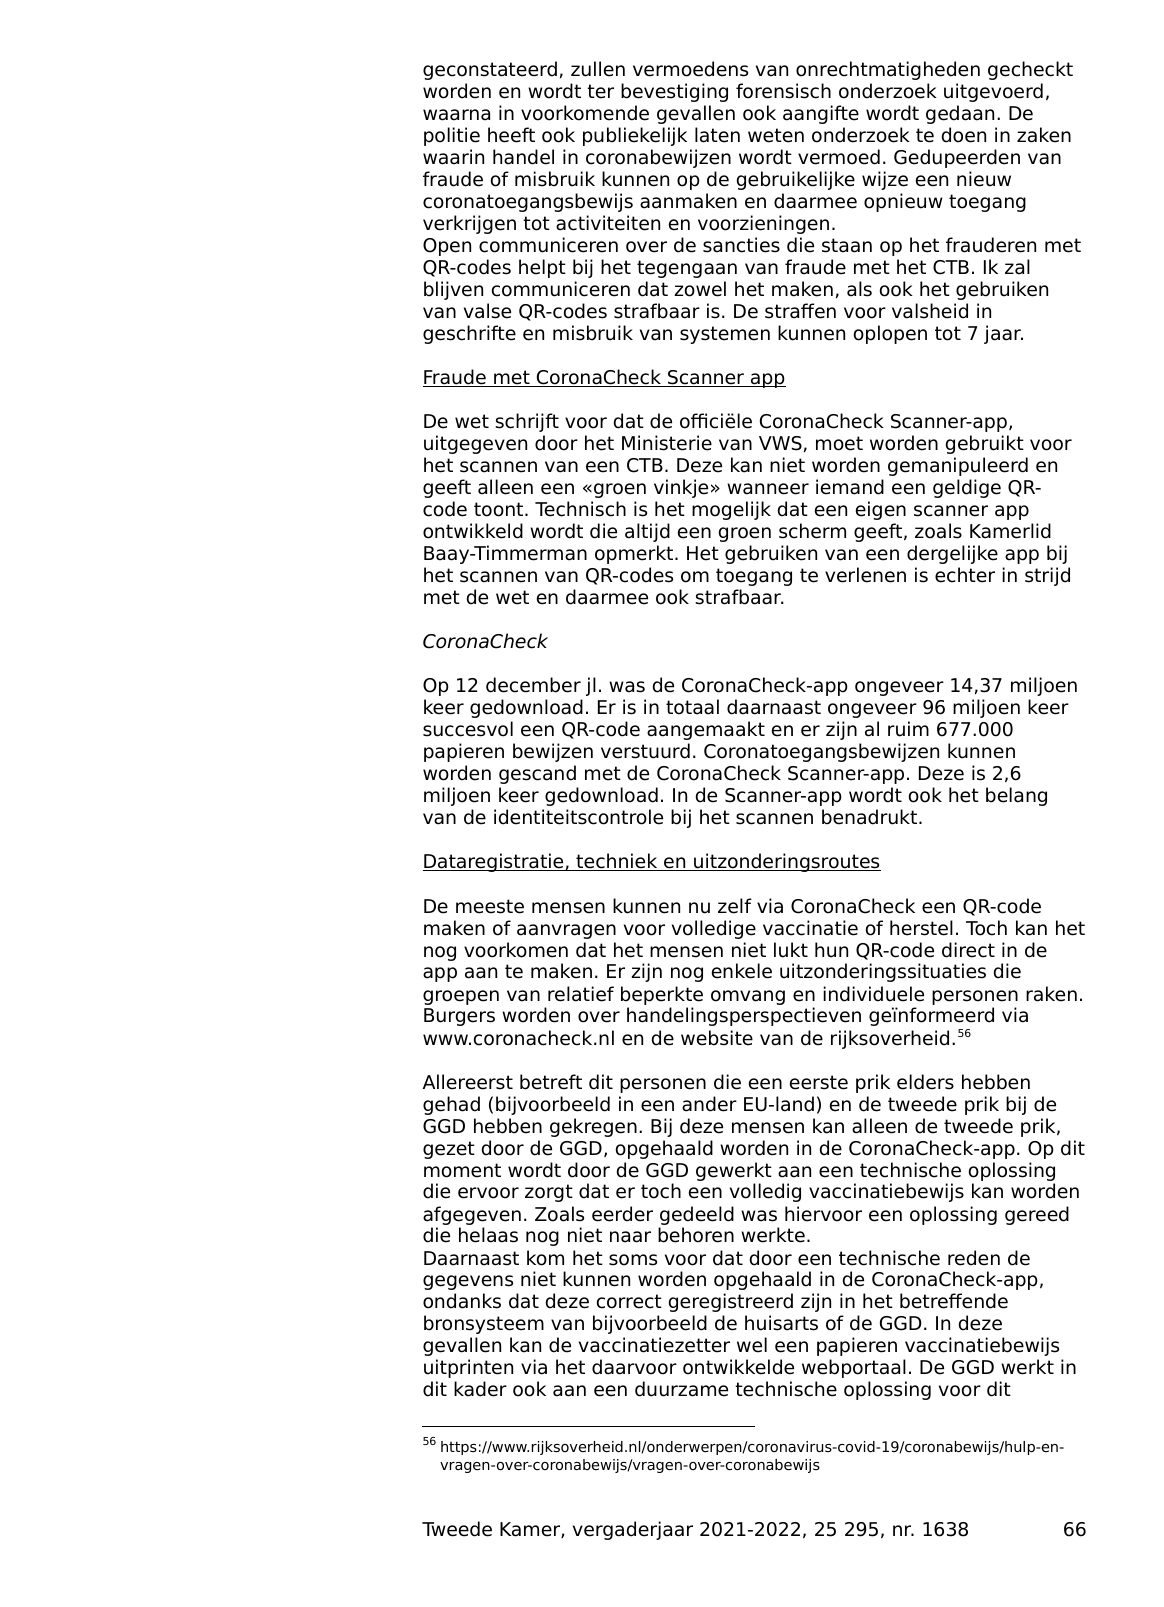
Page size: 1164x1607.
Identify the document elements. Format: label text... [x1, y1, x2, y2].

text Daarnaast kom het soms voor dat door een technische reden de gegevens niet kunnen worden opgehaald in de CoronaCheck-app, ondanks dat deze correct geregistreerd zijn in het betreffende bronsysteem van bijvoorbeeld de huisarts of de GGD. In deze gevallen kan de vaccinatiezetter wel een papieren vaccinatiebewijs uitprinten via het daarvoor ontwikkelde webportaal. De GGD werkt in dit kader ook aan een duurzame technische oplossing voor dit [422, 1247, 1087, 1401]
text https://www.rijksoverheid.nl/onderwerpen/coronavirus-covid-19/coronabewijs/hulp-en-vragen-over-coronabewijs/vragen-over-coronabewijs [422, 1435, 1087, 1474]
subtitle Dataregistratie, techniek en uitzonderingsroutes [422, 851, 1087, 873]
subtitle CoronaCheck [422, 631, 1087, 653]
text Allereerst betreft dit personen die een eerste prik elders hebben gehad (bijvoorbeeld in een ander EU-land) en de tweede prik bij de GGD hebben gekregen. Bij deze mensen kan alleen de tweede prik, gezet door de GGD, opgehaald worden in de CoronaCheck-app. Op dit moment wordt door de GGD gewerkt aan een technische oplossing die ervoor zorgt dat er toch een volledig vaccinatiebewijs kan worden afgegeven. Zoals eerder gedeeld was hiervoor een oplossing gereed die helaas nog niet naar behoren werkte. [422, 1072, 1087, 1247]
text De wet schrijft voor dat de officiële CoronaCheck Scanner-app, uitgegeven door het Ministerie van VWS, moet worden gebruikt voor het scannen van een CTB. Deze kan niet worden gemanipuleerd en geeft alleen een «groen vinkje» wanneer iemand een geldige QR-code toont. Technisch is het mogelijk dat een eigen scanner app ontwikkeld wordt die altijd een groen scherm geeft, zoals Kamerlid Baay-Timmerman opmerkt. Het gebruiken van een dergelijke app bij het scannen van QR-codes om toegang te verlenen is echter in strijd met de wet en daarmee ook strafbaar. [422, 411, 1087, 609]
text Open communiceren over de sancties die staan op het frauderen met QR-codes helpt bij het tegengaan van fraude met het CTB. Ik zal blijven communiceren dat zowel het maken, als ook het gebruiken van valse QR-codes strafbaar is. De straffen voor valsheid in geschrifte en misbruik van systemen kunnen oplopen tot 7 jaar. [422, 235, 1087, 345]
text geconstateerd, zullen vermoedens van onrechtmatigheden gecheckt worden en wordt ter bevestiging forensisch onderzoek uitgevoerd, waarna in voorkomende gevallen ook aangifte wordt gedaan. De politie heeft ook publiekelijk laten weten onderzoek te doen in zaken waarin handel in coronabewijzen wordt vermoed. Gedupeerden van fraude of misbruik kunnen op de gebruikelijke wijze een nieuw coronatoegangsbewijs aanmaken en daarmee opnieuw toegang verkrijgen tot activiteiten en voorzieningen. [422, 59, 1087, 235]
text De meeste mensen kunnen nu zelf via CoronaCheck een QR-code maken of aanvragen voor volledige vaccinatie of herstel. Toch kan het nog voorkomen dat het mensen niet lukt hun QR-code direct in de app aan te maken. Er zijn nog enkele uitzonderingssituaties die groepen van relatief beperkte omvang en individuele personen raken. Burgers worden over handelingsperspectieven geïnformeerd via www.coronacheck.nl en de website van de rijksoverheid. [422, 896, 1087, 1049]
subtitle Fraude met CoronaCheck Scanner app [422, 367, 1087, 389]
text Op 12 december jl. was de CoronaCheck-app ongeveer 14,37 miljoen keer gedownload. Er is in totaal daarnaast ongeveer 96 miljoen keer succesvol een QR-code aangemaakt en er zijn al ruim 677.000 papieren bewijzen verstuurd. Coronatoegangsbewijzen kunnen worden gescand met de CoronaCheck Scanner-app. Deze is 2,6 miljoen keer gedownload. In de Scanner-app wordt ook het belang van de identiteitscontrole bij het scannen benadrukt. [422, 675, 1087, 829]
